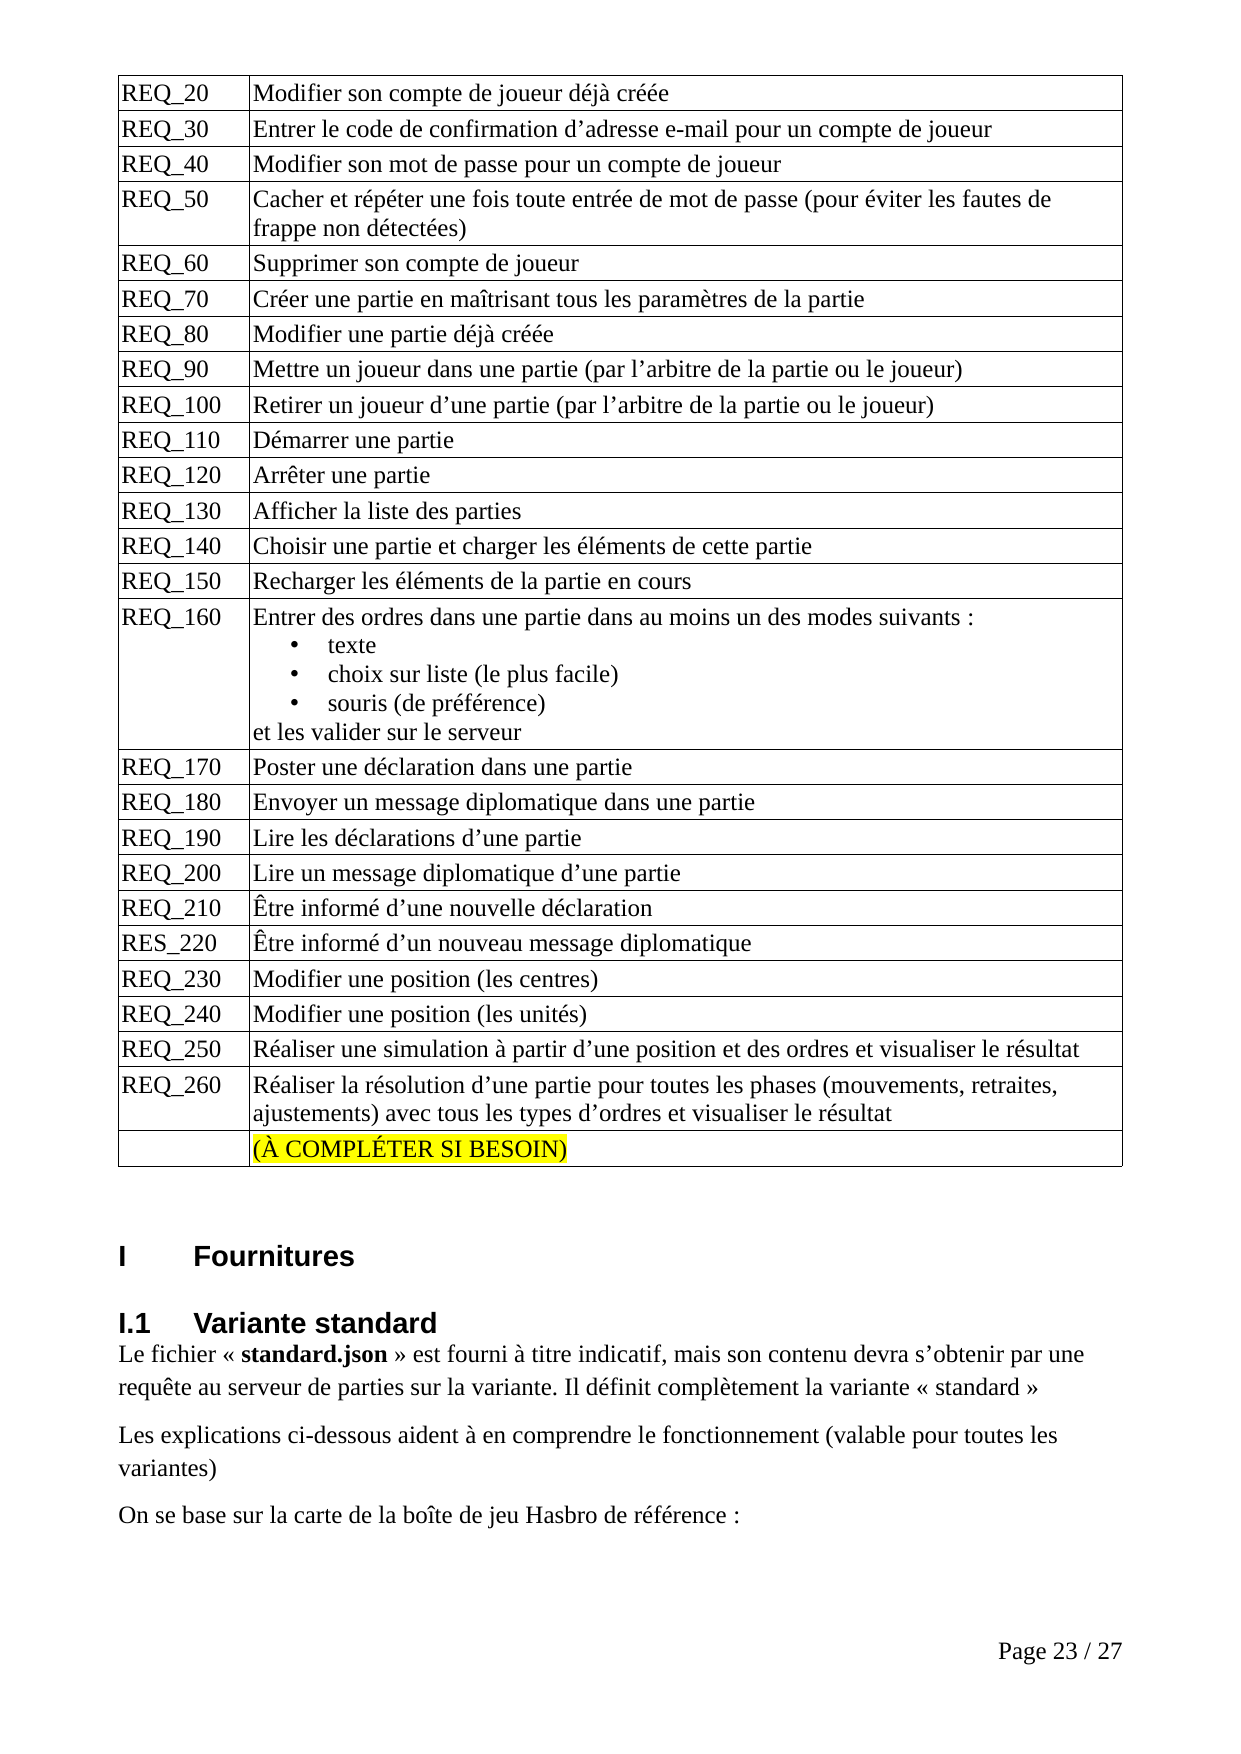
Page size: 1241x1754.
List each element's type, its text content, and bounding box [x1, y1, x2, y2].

table_cell REQ_140 [119, 529, 249, 563]
text Le fichier « standard.json » est fourni à titre indicatif, mais son contenu devra s’obtenir par une requête au serveur de parties sur la variante. Il définit complètement la variante « standard » [118, 1339, 1122, 1401]
table_cell REQ_160 [119, 599, 249, 748]
table_cell Afficher la liste des parties [250, 493, 1122, 527]
table_cell Recharger les éléments de la partie en cours [250, 564, 1122, 598]
table_cell REQ_90 [119, 352, 249, 386]
table_cell RES_220 [119, 926, 249, 960]
table_cell REQ_180 [119, 785, 249, 819]
table_cell REQ_150 [119, 564, 249, 598]
table_cell REQ_30 [119, 111, 249, 146]
table_cell Modifier son compte de joueur déjà créée [250, 76, 1122, 110]
table_cell Modifier son mot de passe pour un compte de joueur [250, 147, 1122, 181]
table_cell REQ_50 [119, 182, 249, 245]
table_cell REQ_100 [119, 387, 249, 422]
table_cell REQ_190 [119, 820, 249, 854]
table_cell Entrer le code de confirmation d’adresse e-mail pour un compte de joueur [250, 111, 1122, 146]
table_cell REQ_80 [119, 317, 249, 351]
table_cell REQ_110 [119, 423, 249, 457]
table_cell REQ_40 [119, 147, 249, 181]
table_cell REQ_70 [119, 281, 249, 316]
table_cell REQ_20 [119, 76, 249, 110]
table_cell REQ_240 [119, 997, 249, 1031]
table_cell REQ_230 [119, 961, 249, 996]
table_cell REQ_130 [119, 493, 249, 527]
table_cell Être informé d’un nouveau message diplomatique [250, 926, 1122, 960]
table_cell REQ_200 [119, 855, 249, 890]
table_cell Choisir une partie et charger les éléments de cette partie [250, 529, 1122, 563]
table_cell REQ_170 [119, 750, 249, 784]
table_cell REQ_260 [119, 1067, 249, 1130]
text On se base sur la carte de la boîte de jeu Hasbro de référence : [118, 1500, 1122, 1529]
table_cell Arrêter une partie [250, 458, 1122, 492]
table_cell Réaliser une simulation à partir d’une position et des ordres et visualiser le résultat [250, 1032, 1122, 1066]
table_cell Mettre un joueur dans une partie (par l’arbitre de la partie ou le joueur) [250, 352, 1122, 386]
table_cell Cacher et répéter une fois toute entrée de mot de passe (pour éviter les fautes de frappe non détectées) [250, 182, 1122, 245]
table_cell Réaliser la résolution d’une partie pour toutes les phases (mouvements, retraites, ajustements) avec tous les types d’ordres et visualiser le résultat [250, 1067, 1122, 1130]
table_cell Créer une partie en maîtrisant tous les paramètres de la partie [250, 281, 1122, 316]
table_cell Modifier une position (les centres) [250, 961, 1122, 996]
table_cell Modifier une partie déjà créée [250, 317, 1122, 351]
table_cell Lire les déclarations d’une partie [250, 820, 1122, 854]
text Les explications ci-dessous aident à en comprendre le fonctionnement (valable pour toutes les variantes) [118, 1420, 1122, 1482]
table_cell Entrer des ordres dans une partie dans au moins un des modes suivants : texte choix sur liste (le plus facile) souris (de préférence) et les valider sur le serveur [250, 599, 1122, 748]
table_cell (À COMPLÉTER SI BESOIN) [250, 1131, 1122, 1166]
table_cell Modifier une position (les unités) [250, 997, 1122, 1031]
table_cell REQ_60 [119, 246, 249, 280]
subtitle Variante standard [118, 1306, 1122, 1339]
table_cell REQ_120 [119, 458, 249, 492]
table_cell Envoyer un message diplomatique dans une partie [250, 785, 1122, 819]
table_cell Supprimer son compte de joueur [250, 246, 1122, 280]
table_cell Lire un message diplomatique d’une partie [250, 855, 1122, 890]
subtitle Fournitures [118, 1239, 1122, 1272]
table_cell Être informé d’une nouvelle déclaration [250, 891, 1122, 925]
table_cell Démarrer une partie [250, 423, 1122, 457]
table_cell REQ_210 [119, 891, 249, 925]
table_cell Retirer un joueur d’une partie (par l’arbitre de la partie ou le joueur) [250, 387, 1122, 422]
table_cell REQ_250 [119, 1032, 249, 1066]
table_cell [119, 1131, 249, 1166]
table_cell Poster une déclaration dans une partie [250, 750, 1122, 784]
